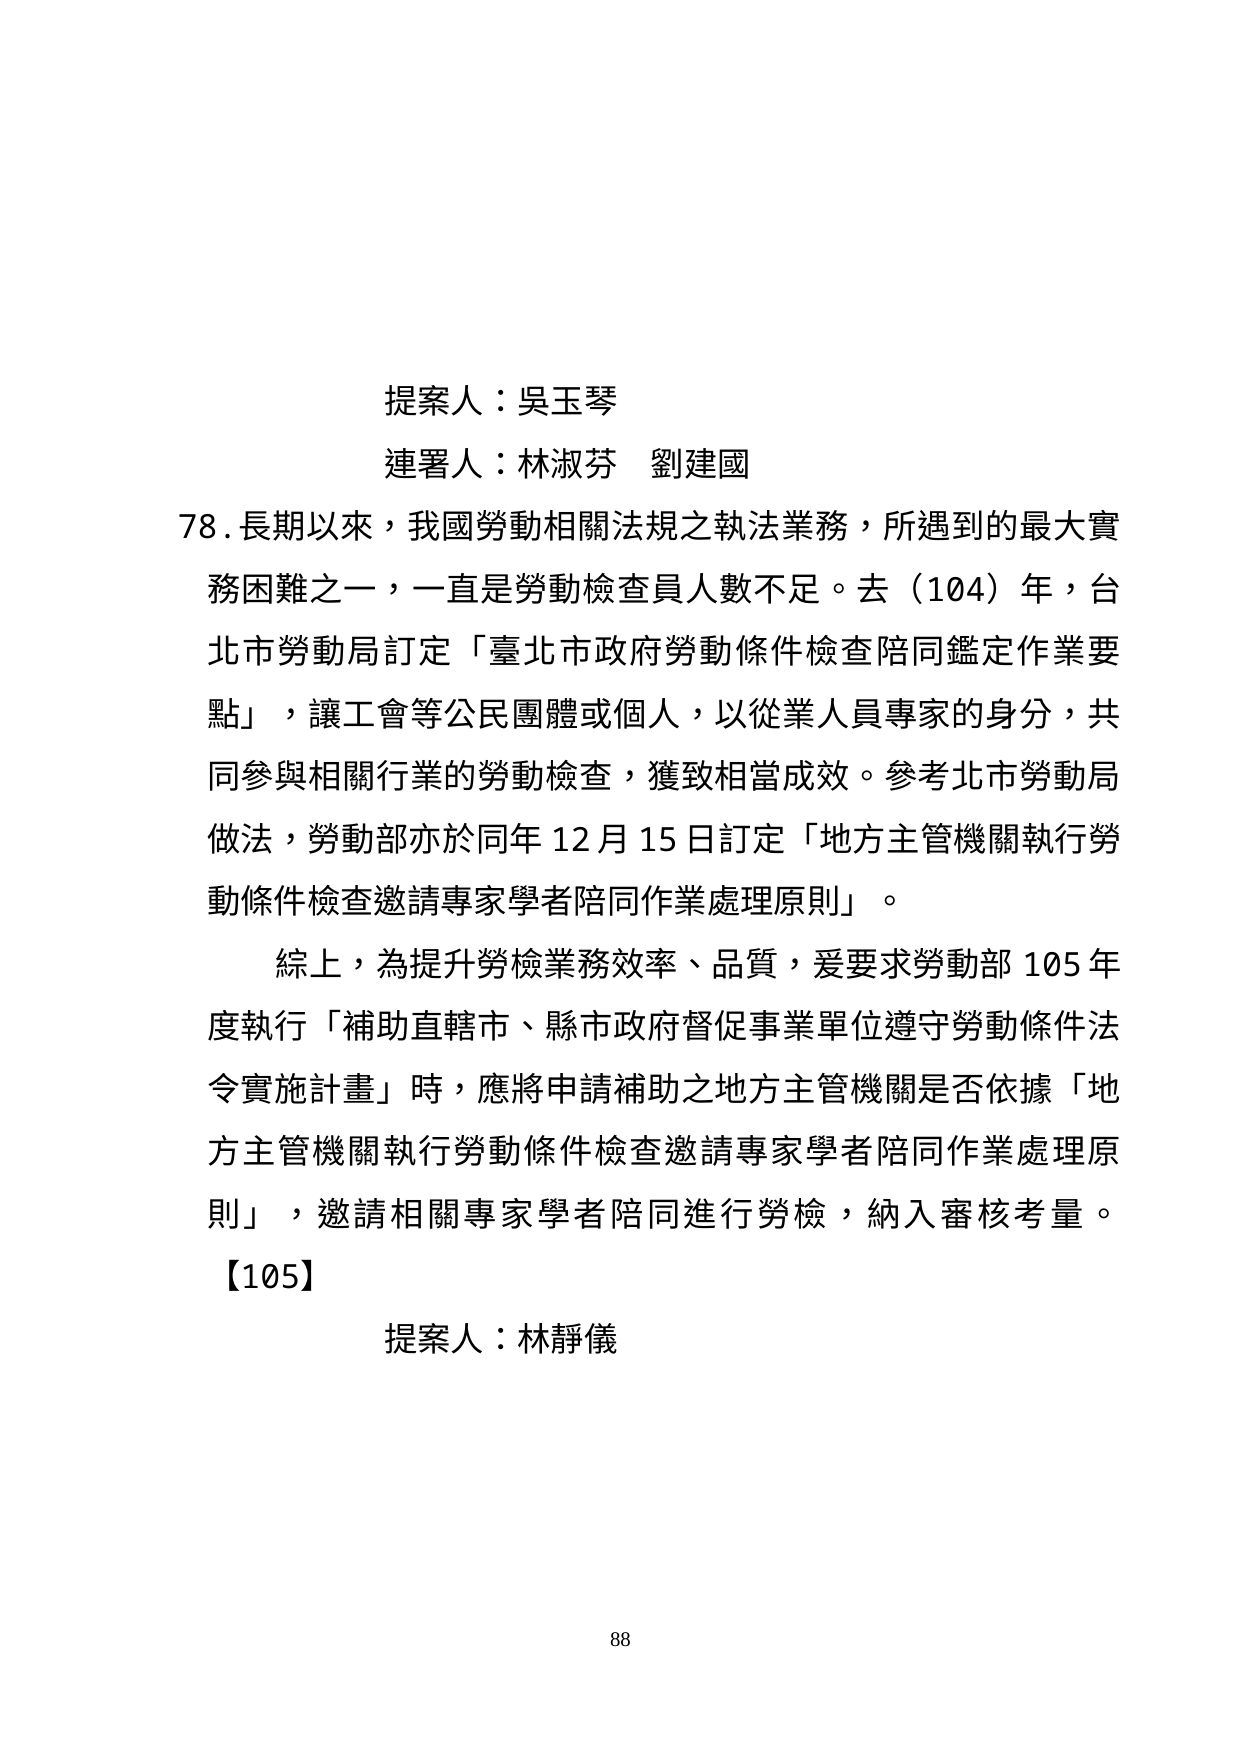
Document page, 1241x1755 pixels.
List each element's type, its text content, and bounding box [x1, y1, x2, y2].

text 連署人：林淑芬 劉建國 [177, 420, 1122, 483]
text 78.長期以來，我國勞動相關法規之執法業務，所遇到的最大實務困難之一，一直是勞動檢查員人數不足。去（104）年，台北市勞動局訂定「臺北市政府勞動條件檢查陪同鑑定作業要點」，讓工會等公民團體或個人，以從業人員專家的身分，共同參與相關行業的勞動檢查，獲致相當成效。參考北市勞動局做法，勞動部亦於同年12月15日訂定「地方主管機關執行勞動條件檢查邀請專家學者陪同作業處理原則」。 [177, 483, 1122, 920]
text 提案人：吳玉琴 [177, 358, 1122, 420]
text 提案人：林靜儀 [177, 1295, 1122, 1358]
text 綜上，為提升勞檢業務效率、品質，爰要求勞動部105年度執行「補助直轄市、縣市政府督促事業單位遵守勞動條件法令實施計畫」時，應將申請補助之地方主管機關是否依據「地方主管機關執行勞動條件檢查邀請專家學者陪同作業處理原則」，邀請相關專家學者陪同進行勞檢，納入審核考量。【105】 [207, 920, 1122, 1295]
